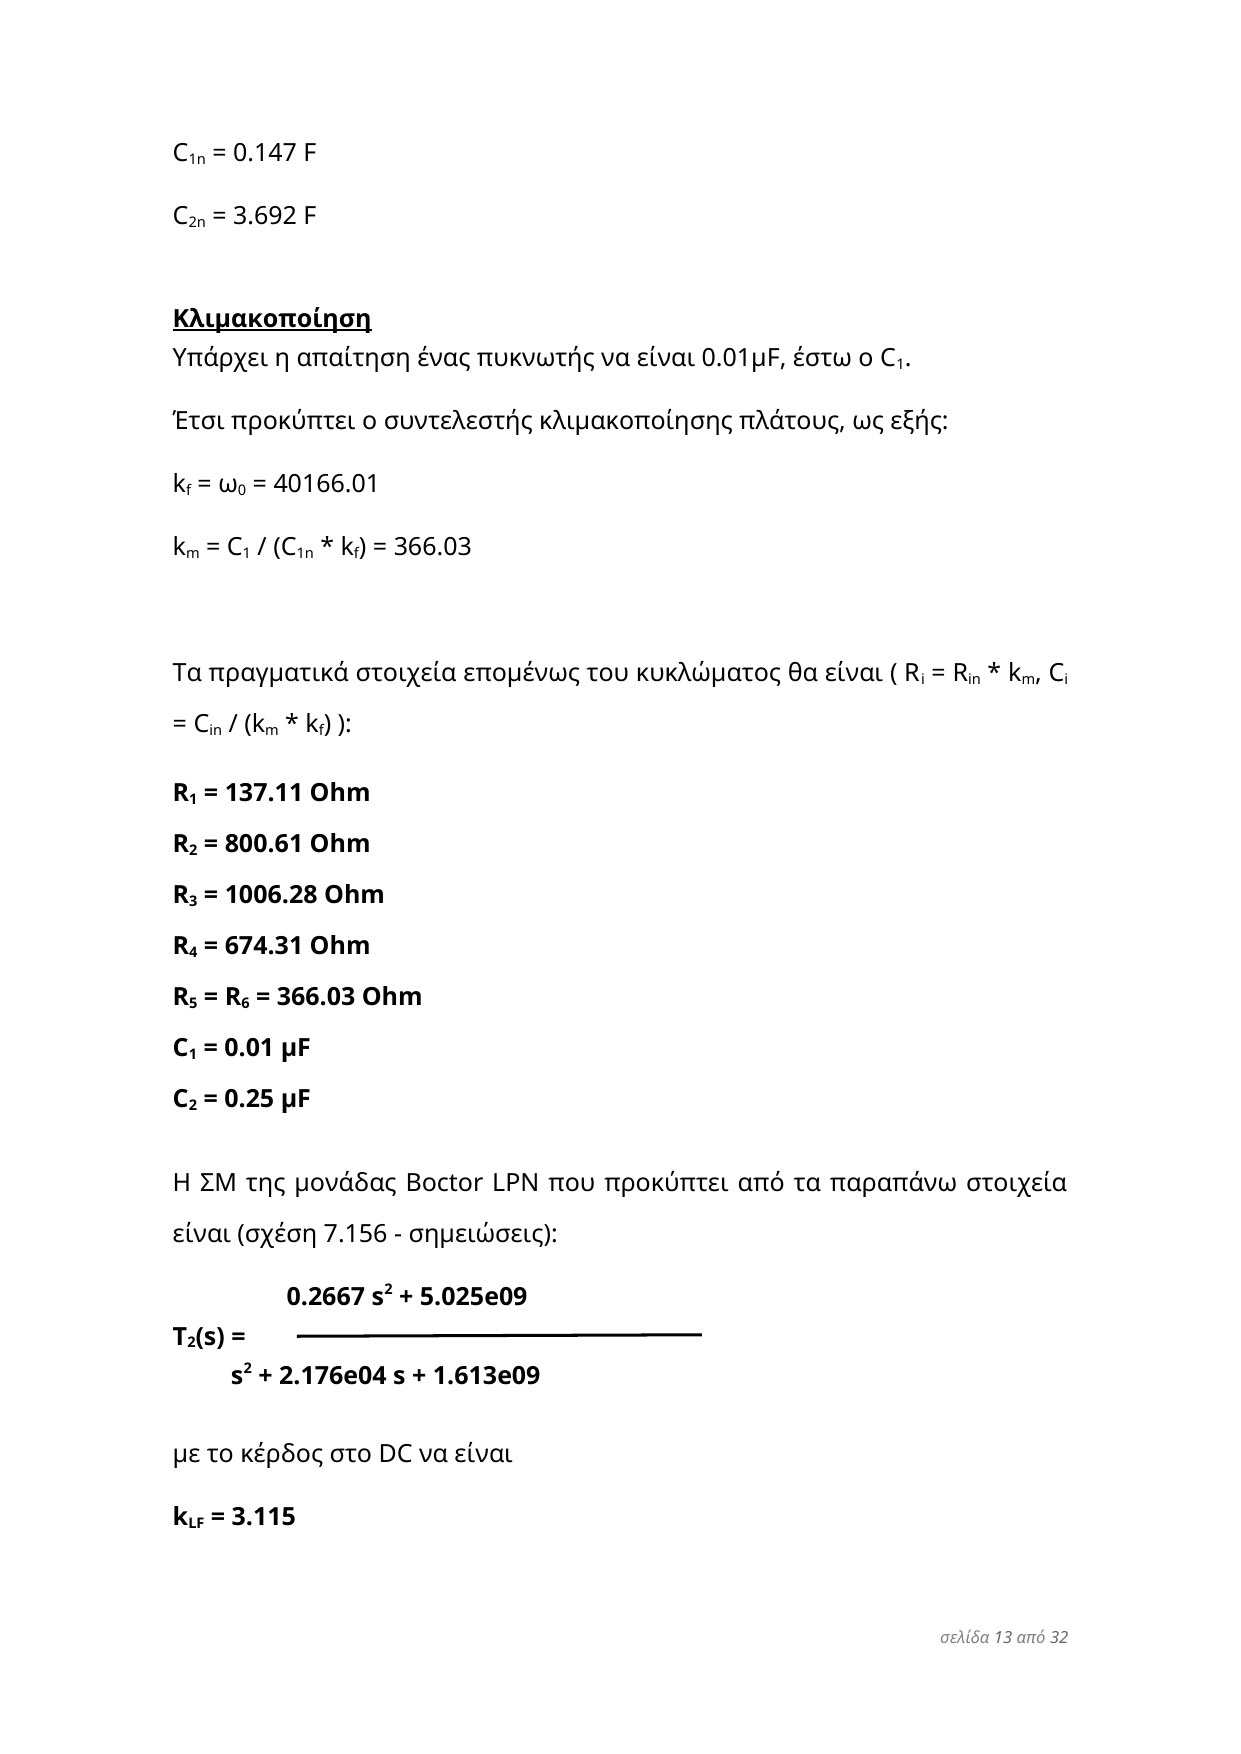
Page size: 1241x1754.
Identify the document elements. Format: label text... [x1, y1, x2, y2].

text Έτσι προκύπτει ο συντελεστής κλιμακοποίησης πλάτους, ως εξής: [172, 402, 1068, 436]
text R3 = 1006.28 Ohm [172, 877, 1068, 911]
text Κλιμακοποίηση [172, 300, 1068, 334]
text R5 = R6 = 366.03 Ohm [172, 979, 1068, 1013]
text 0.2667 s2 + 5.025e09 [172, 1279, 1068, 1313]
text kf = ω0 = 40166.01 [172, 465, 1068, 499]
text km = C1 / (C1n * kf) = 366.03 [172, 528, 1068, 562]
text Υπάρχει η απαίτηση ένας πυκνωτής να είναι 0.01μF, έστω ο C1. [172, 339, 1068, 373]
text με το κέρδος στο DC να είναι [172, 1436, 1068, 1470]
text Η ΣΜ της μονάδας Boctor LPN που προκύπτει από τα παραπάνω στοιχεία είναι (σχέση 7.156 - σημειώσεις): [172, 1165, 1068, 1250]
text C1 = 0.01 μF [172, 1030, 1068, 1064]
text kLF = 3.115 [172, 1499, 1068, 1533]
text R4 = 674.31 Ohm [172, 928, 1068, 962]
text Τ2(s) = [172, 1318, 1068, 1352]
text Τα πραγματικά στοιχεία επομένως του κυκλώματος θα είναι ( Ri = Rin * km, Ci = Cin / (km * kf) ): [172, 654, 1068, 739]
text C2 = 0.25 μF [172, 1081, 1068, 1115]
text C2n = 3.692 F [172, 198, 1068, 232]
text s2 + 2.176e04 s + 1.613e09 [172, 1357, 1068, 1391]
text C1n = 0.147 F [172, 135, 1068, 169]
text R1 = 137.11 Ohm [172, 774, 1068, 808]
text R2 = 800.61 Ohm [172, 826, 1068, 859]
